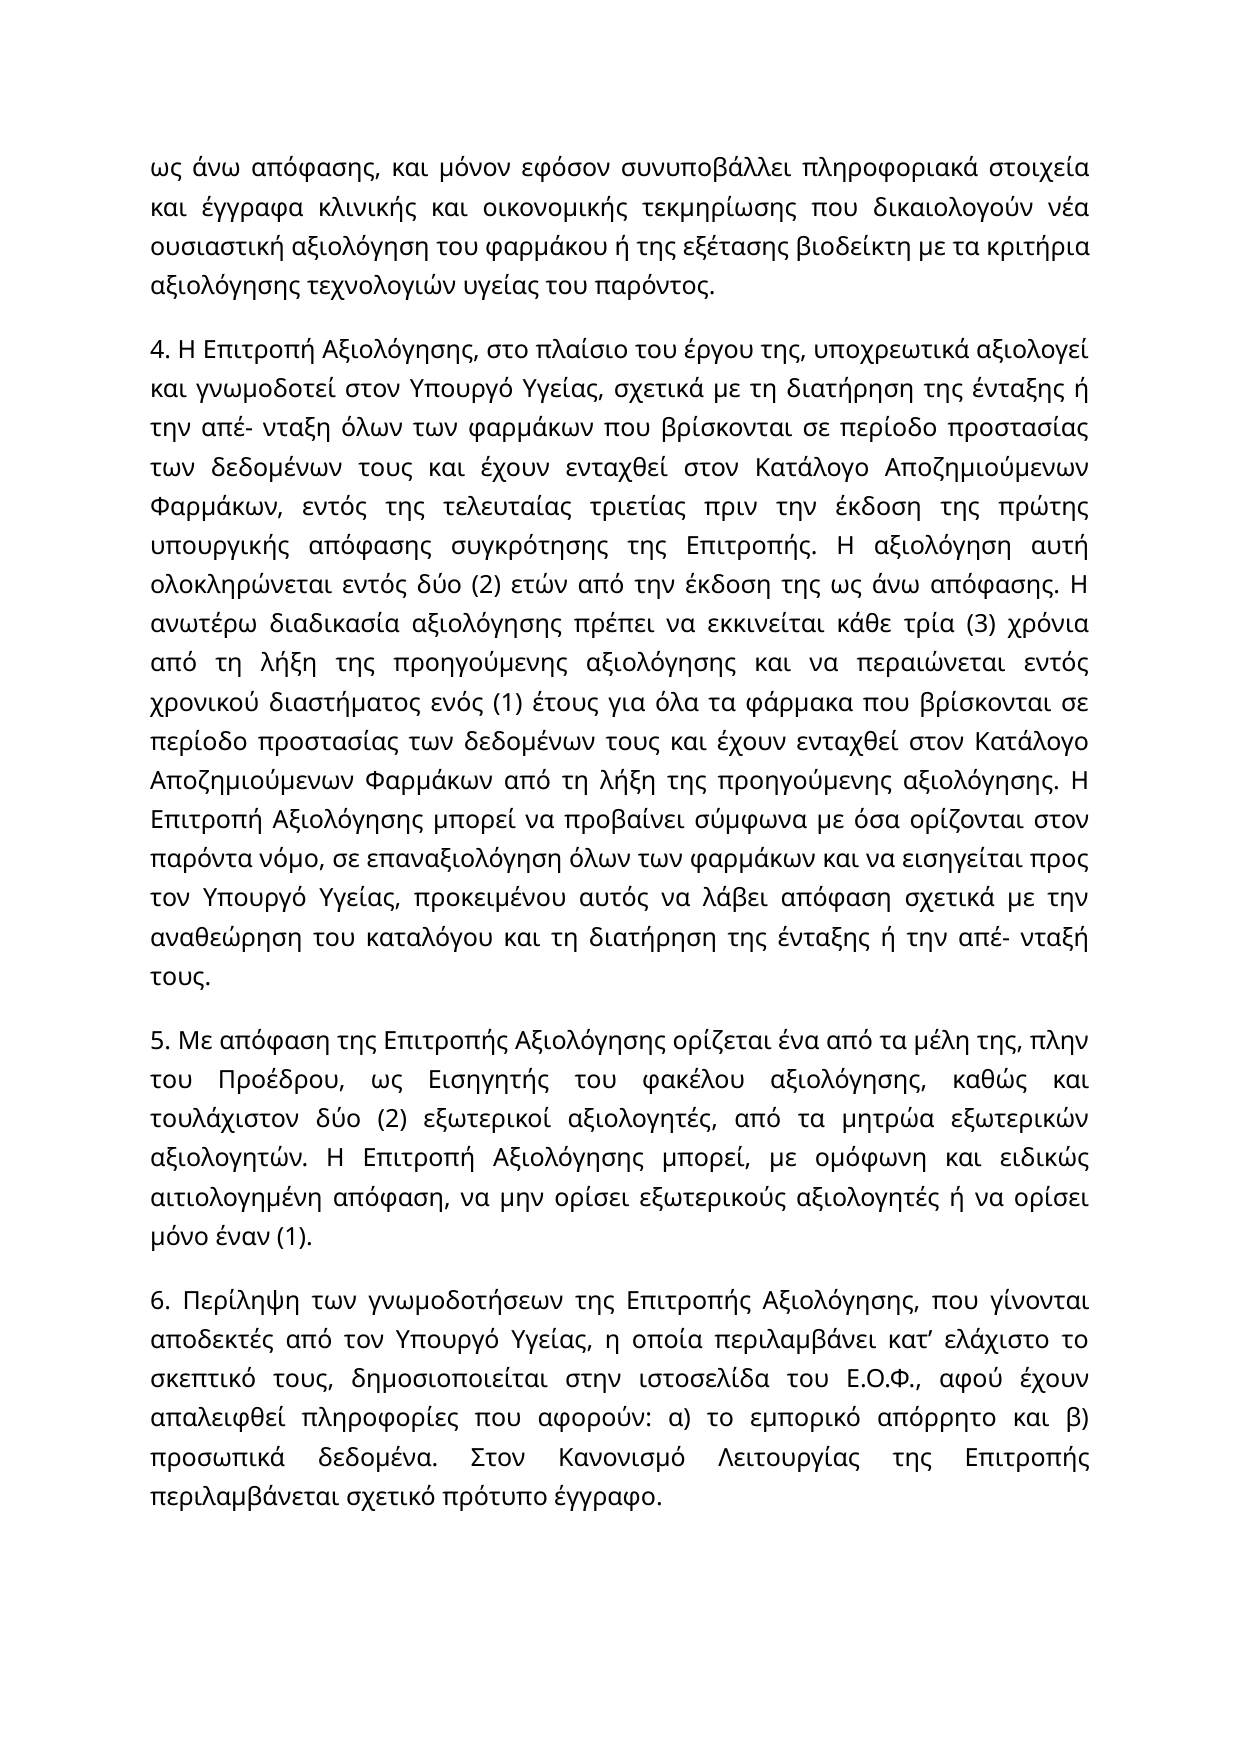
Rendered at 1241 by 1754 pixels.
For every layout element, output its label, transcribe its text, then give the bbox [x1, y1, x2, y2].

text 5. Με απόφαση της Επιτροπής Αξιολόγησης ορίζεται ένα από τα μέλη της, πλην του Προέδρου, ως Εισηγητής του φακέλου αξιολόγησης, καθώς και τουλάχιστον δύο (2) εξωτερικοί αξιολογητές, από τα μητρώα εξωτερικών αξιολογητών. Η Επιτροπή Αξιολόγησης μπορεί, με ομόφωνη και ειδικώς αιτιολογημένη απόφαση, να μην ορίσει εξωτερικούς αξιολογητές ή να ορίσει μόνο έναν (1). [150, 1022, 1090, 1252]
text 4. Η Επιτροπή Αξιολόγησης, στο πλαίσιο του έργου της, υποχρεωτικά αξιολογεί και γνωμοδοτεί στον Υπουργό Υγείας, σχετικά με τη διατήρηση της ένταξης ή την απέ- νταξη όλων των φαρμάκων που βρίσκονται σε περίοδο προστασίας των δεδομένων τους και έχουν ενταχθεί στον Κατάλογο Αποζημιούμενων Φαρμάκων, εντός της τελευταίας τριετίας πριν την έκδοση της πρώτης υπουργικής απόφασης συγκρότησης της Επιτροπής. Η αξιολόγηση αυτή ολοκληρώνεται εντός δύο (2) ετών από την έκδοση της ως άνω απόφασης. Η ανωτέρω διαδικασία αξιολόγησης πρέπει να εκκινείται κάθε τρία (3) χρόνια από τη λήξη της προηγούμενης αξιολόγησης και να περαιώνεται εντός χρονικού διαστήματος ενός (1) έτους για όλα τα φάρμακα που βρίσκονται σε περίοδο προστασίας των δεδομένων τους και έχουν ενταχθεί στον Κατάλογο Αποζημιούμενων Φαρμάκων από τη λήξη της προηγούμενης αξιολόγησης. Η Επιτροπή Αξιολόγησης μπορεί να προβαίνει σύμφωνα με όσα ορίζονται στον παρόντα νόμο, σε επαναξιολόγηση όλων των φαρμάκων και να εισηγείται προς τον Υπουργό Υγείας, προκειμένου αυτός να λάβει απόφαση σχετικά με την αναθεώρηση του καταλόγου και τη διατήρηση της ένταξης ή την απέ- νταξή τους. [150, 332, 1090, 992]
text 6. Περίληψη των γνωμοδοτήσεων της Επιτροπής Αξιολόγησης, που γίνονται αποδεκτές από τον Υπουργό Υγείας, η οποία περιλαμβάνει κατ’ ελάχιστο το σκεπτικό τους, δημοσιοποιείται στην ιστοσελίδα του Ε.Ο.Φ., αφού έχουν απαλειφθεί πληροφορίες που αφορούν: α) το εμπορικό απόρρητο και β) προσωπικά δεδομένα. Στον Κανονισμό Λειτουργίας της Επιτροπής περιλαμβάνεται σχετικό πρότυπο έγγραφο. [150, 1282, 1090, 1512]
text ως άνω απόφασης, και μόνον εφόσον συνυποβάλλει πληροφοριακά στοιχεία και έγγραφα κλινικής και οικονομικής τεκμηρίωσης που δικαιολογούν νέα ουσιαστική αξιολόγηση του φαρμάκου ή της εξέτασης βιοδείκτη με τα κριτήρια αξιολόγησης τεχνολογιών υγείας του παρόντος. [150, 150, 1090, 302]
